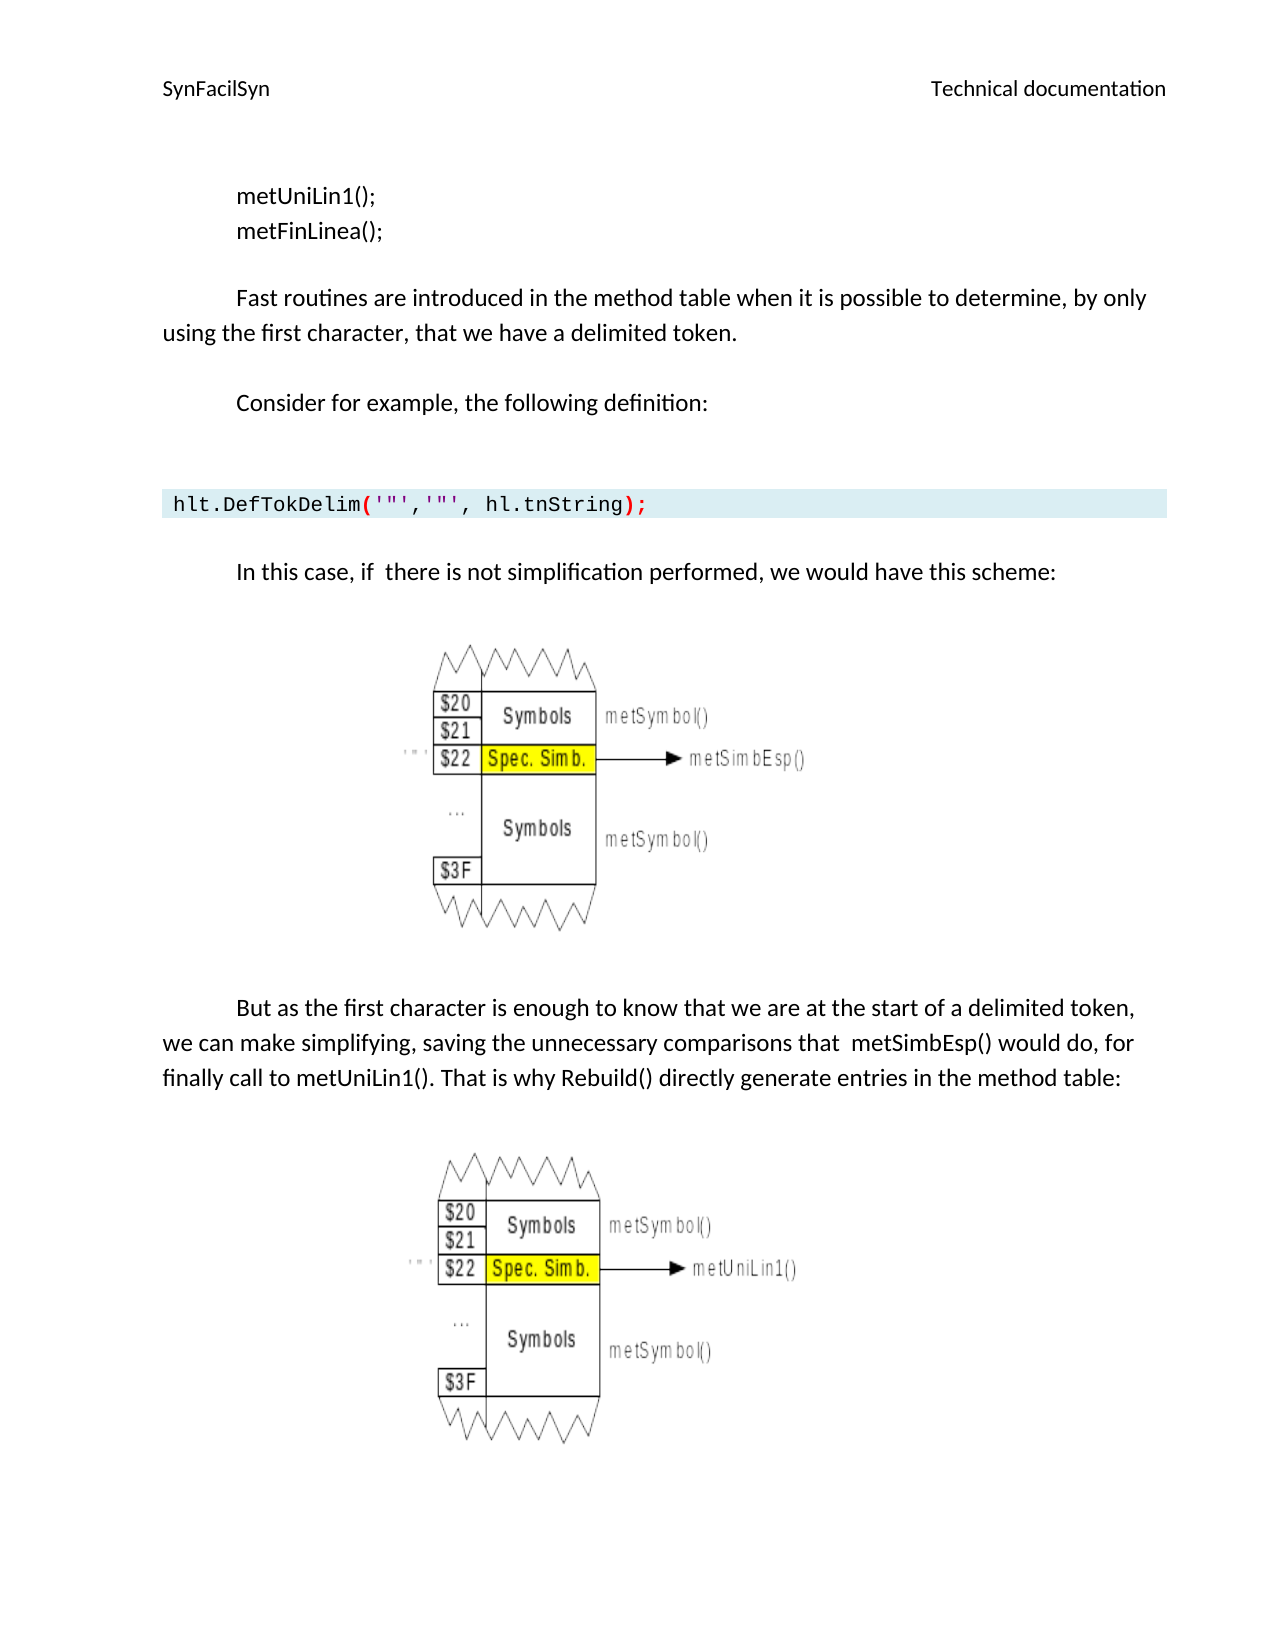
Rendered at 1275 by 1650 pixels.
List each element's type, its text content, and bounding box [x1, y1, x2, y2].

text metUniLin1(); [162, 180, 1167, 210]
text Fast routines are introduced in the method table when it is possible to determine, by only using the first character, that we have a delimited token. Consider for example, the following definition: [162, 282, 1167, 417]
text hlt.DefTokDelim('"','"', hl.tnString); [162, 489, 1167, 518]
text But as the first character is enough to know that we are at the start of a delimited token, we can make simplifying, saving the unnecessary comparisons that metSimbEsp() would do, for finally call to metUniLin1(). That is why Rebuild() directly generate entries in the method table: [162, 992, 1167, 1093]
text In this case, if there is not simplification performed, we would have this scheme: [162, 556, 1167, 587]
text metFinLinea(); [162, 215, 1167, 245]
